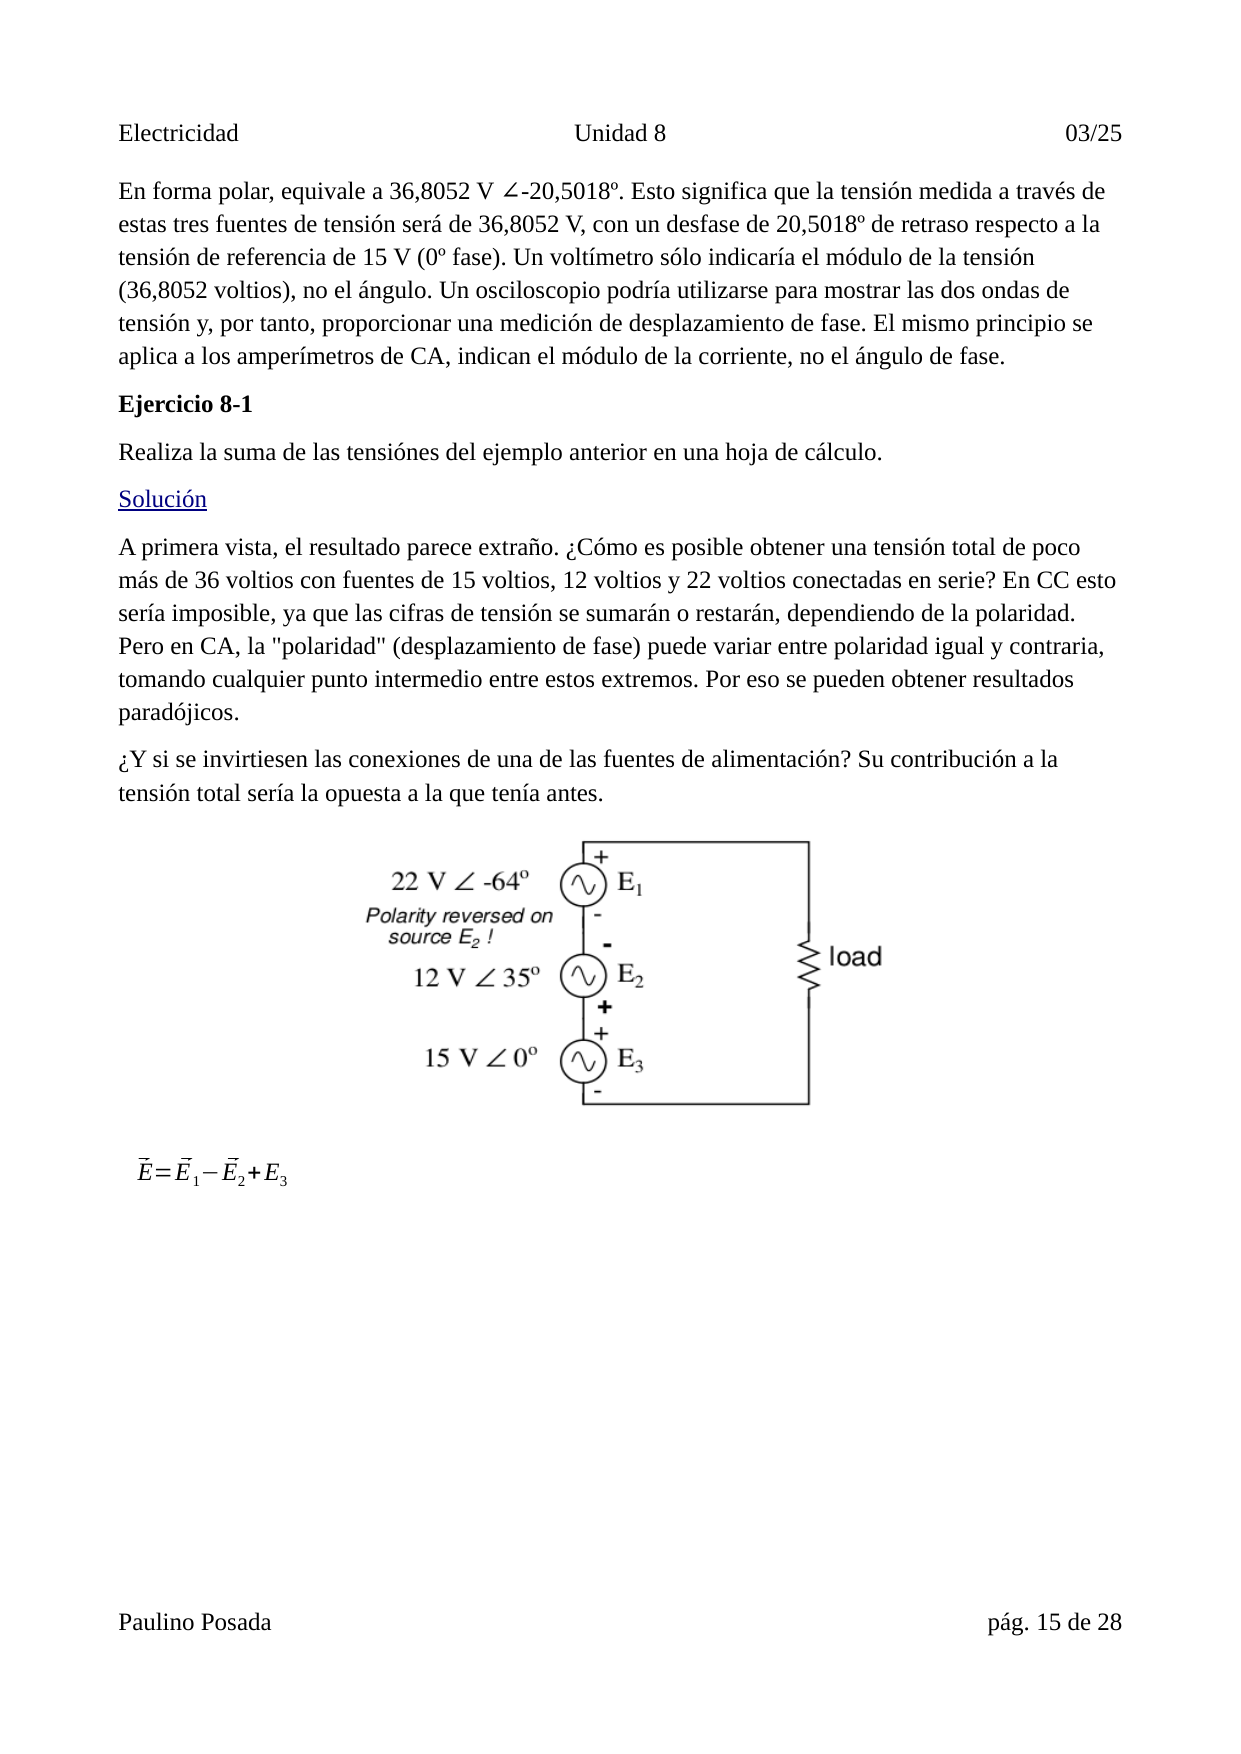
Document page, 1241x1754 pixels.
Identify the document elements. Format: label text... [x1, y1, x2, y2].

text ¿Y si se invirtiesen las conexiones de una de las fuentes de alimentación? Su contribución a la tensión total sería la opuesta a la que tenía antes. [118, 744, 1122, 806]
text A primera vista, el resultado parece extraño. ¿Cómo es posible obtener una tensión total de poco más de 36 voltios con fuentes de 15 voltios, 12 voltios y 22 voltios conectadas en serie? En CC esto sería imposible, ya que las cifras de tensión se sumarán o restarán, dependiendo de la polaridad. Pero en CA, la "polaridad" (desplazamiento de fase) puede variar entre polaridad igual y contraria, tomando cualquier punto intermedio entre estos extremos. Por eso se pueden obtener resultados paradójicos. [118, 532, 1122, 726]
text Solución [118, 484, 1122, 513]
text En forma polar, equivale a 36,8052 V ∠-20,5018º. Esto significa que la tensión medida a través de estas tres fuentes de tensión será de 36,8052 V, con un desfase de 20,5018º de retraso respecto a la tensión de referencia de 15 V (0º fase). Un voltímetro sólo indicaría el módulo de la tensión (36,8052 voltios), no el ángulo. Un osciloscopio podría utilizarse para mostrar las dos ondas de tensión y, por tanto, proporcionar una medición de desplazamiento de fase. El mismo principio se aplica a los amperímetros de CA, indican el módulo de la corriente, no el ángulo de fase. [118, 176, 1122, 370]
text Ejercicio 8-1 [118, 389, 1122, 418]
text Realiza la suma de las tensiónes del ejemplo anterior en una hoja de cálculo. [118, 437, 1122, 465]
picture [351, 825, 889, 1127]
